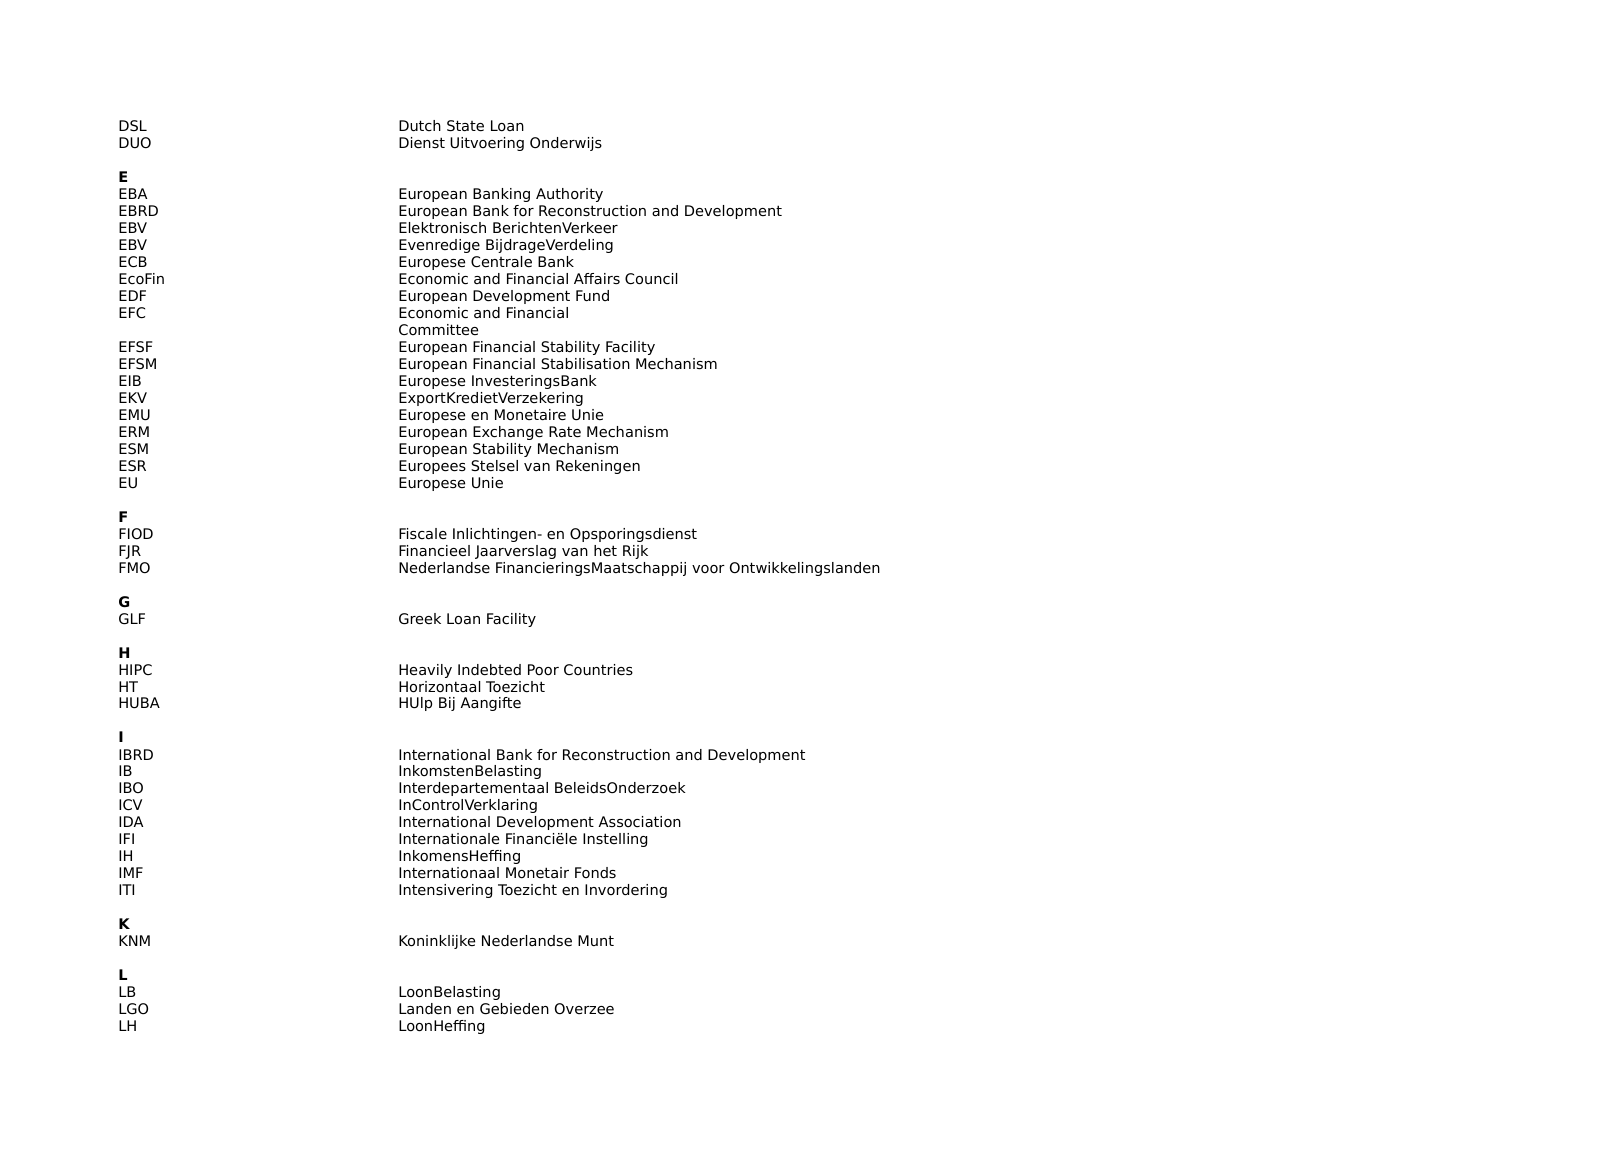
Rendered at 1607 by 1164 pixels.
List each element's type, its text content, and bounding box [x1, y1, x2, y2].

table_cell Economic and Financial Committee [392, 305, 1488, 339]
table_cell [392, 950, 1488, 967]
table_cell LH [118, 1018, 392, 1035]
table_cell Financieel Jaarverslag van het Rijk [392, 543, 1488, 559]
table_cell ICV [118, 797, 392, 814]
table_cell [392, 899, 1488, 916]
table_cell Elektronisch BerichtenVerkeer [392, 220, 1488, 237]
table_cell LGO [118, 1001, 392, 1018]
table_cell [392, 152, 1488, 169]
table_cell ITI [118, 882, 392, 899]
table_cell European Exchange Rate Mechanism [392, 424, 1488, 441]
table_cell [392, 492, 1488, 509]
table_cell IFI [118, 831, 392, 848]
table_cell European Banking Authority [392, 186, 1488, 203]
table_cell EKV [118, 390, 392, 407]
table_cell K [118, 916, 392, 933]
table_cell [118, 492, 392, 509]
table_cell [392, 577, 1488, 593]
table_cell IDA [118, 814, 392, 831]
table_cell IBRD [118, 746, 392, 763]
table_cell Landen en Gebieden Overzee [392, 1001, 1488, 1018]
table_cell Europese Centrale Bank [392, 254, 1488, 271]
table_cell Nederlandse FinancieringsMaatschappij voor Ontwikkelingslanden [392, 560, 1488, 577]
table_cell LoonHeffing [392, 1018, 1488, 1035]
table_cell HUlp Bij Aangifte [392, 695, 1488, 712]
table_cell InkomstenBelasting [392, 763, 1488, 780]
table_cell HUBA [118, 695, 392, 712]
table_cell [392, 169, 1488, 186]
table_cell HIPC [118, 661, 392, 678]
table_cell Europees Stelsel van Rekeningen [392, 458, 1488, 475]
table_cell EFSF [118, 339, 392, 356]
table_cell EcoFin [118, 271, 392, 288]
table_cell DSL [118, 118, 392, 135]
table_cell Europese InvesteringsBank [392, 373, 1488, 390]
table_cell G [118, 594, 392, 611]
table_cell L [118, 967, 392, 984]
table_cell Evenredige BijdrageVerdeling [392, 237, 1488, 254]
table_cell IMF [118, 865, 392, 882]
table_cell EBV [118, 237, 392, 254]
table_cell EU [118, 475, 392, 492]
table_cell F [118, 509, 392, 526]
table_cell EBV [118, 220, 392, 237]
table_cell [118, 899, 392, 916]
table_cell European Development Fund [392, 288, 1488, 305]
table_cell [118, 950, 392, 967]
table_cell KNM [118, 933, 392, 950]
table_cell [392, 645, 1488, 661]
table_cell Interdepartementaal BeleidsOnderzoek [392, 780, 1488, 797]
table_cell [392, 509, 1488, 526]
table_cell Koninklijke Nederlandse Munt [392, 933, 1488, 950]
table_cell EFSM [118, 356, 392, 373]
table_cell ECB [118, 254, 392, 271]
table_cell EBRD [118, 203, 392, 220]
table_cell EFC [118, 305, 392, 339]
table_cell [118, 628, 392, 644]
table_cell Horizontaal Toezicht [392, 679, 1488, 695]
table_cell I [118, 729, 392, 746]
table_cell Dutch State Loan [392, 118, 1488, 135]
table_cell Europese Unie [392, 475, 1488, 492]
table_cell [118, 713, 392, 729]
table_cell ExportKredietVerzekering [392, 390, 1488, 407]
table_cell [392, 594, 1488, 611]
table_cell Greek Loan Facility [392, 611, 1488, 627]
table_cell Heavily Indebted Poor Countries [392, 661, 1488, 678]
table_cell Internationaal Monetair Fonds [392, 865, 1488, 882]
table_cell Europese en Monetaire Unie [392, 407, 1488, 424]
table_cell Fiscale Inlichtingen- en Opsporingsdienst [392, 526, 1488, 543]
table_cell EBA [118, 186, 392, 203]
table_cell EMU [118, 407, 392, 424]
table_cell FJR [118, 543, 392, 559]
table_cell EDF [118, 288, 392, 305]
table_cell HT [118, 679, 392, 695]
table_cell EIB [118, 373, 392, 390]
table_cell [392, 713, 1488, 729]
table_cell GLF [118, 611, 392, 627]
table_cell LB [118, 984, 392, 1001]
table_cell Economic and Financial Affairs Council [392, 271, 1488, 288]
table_cell ESM [118, 441, 392, 458]
table_cell InControlVerklaring [392, 797, 1488, 814]
table_cell IBO [118, 780, 392, 797]
table_cell FMO [118, 560, 392, 577]
table_cell European Stability Mechanism [392, 441, 1488, 458]
table_cell [392, 916, 1488, 933]
table_cell ESR [118, 458, 392, 475]
table_cell [392, 628, 1488, 644]
table_cell International Development Association [392, 814, 1488, 831]
table_cell [118, 577, 392, 593]
table_cell IB [118, 763, 392, 780]
table_cell [118, 152, 392, 169]
table_cell [392, 729, 1488, 746]
table_cell ERM [118, 424, 392, 441]
table_cell Internationale Financiële Instelling [392, 831, 1488, 848]
table_cell FIOD [118, 526, 392, 543]
table_cell European Financial Stability Facility [392, 339, 1488, 356]
table_cell H [118, 645, 392, 661]
table_cell International Bank for Reconstruction and Development [392, 746, 1488, 763]
table_cell InkomensHeffing [392, 848, 1488, 865]
table_cell [392, 967, 1488, 984]
table_cell DUO [118, 135, 392, 152]
table_cell European Financial Stabilisation Mechanism [392, 356, 1488, 373]
table_cell E [118, 169, 392, 186]
table_cell Dienst Uitvoering Onderwijs [392, 135, 1488, 152]
table_cell European Bank for Reconstruction and Development [392, 203, 1488, 220]
table_cell Intensivering Toezicht en Invordering [392, 882, 1488, 899]
table_cell IH [118, 848, 392, 865]
table_cell LoonBelasting [392, 984, 1488, 1001]
